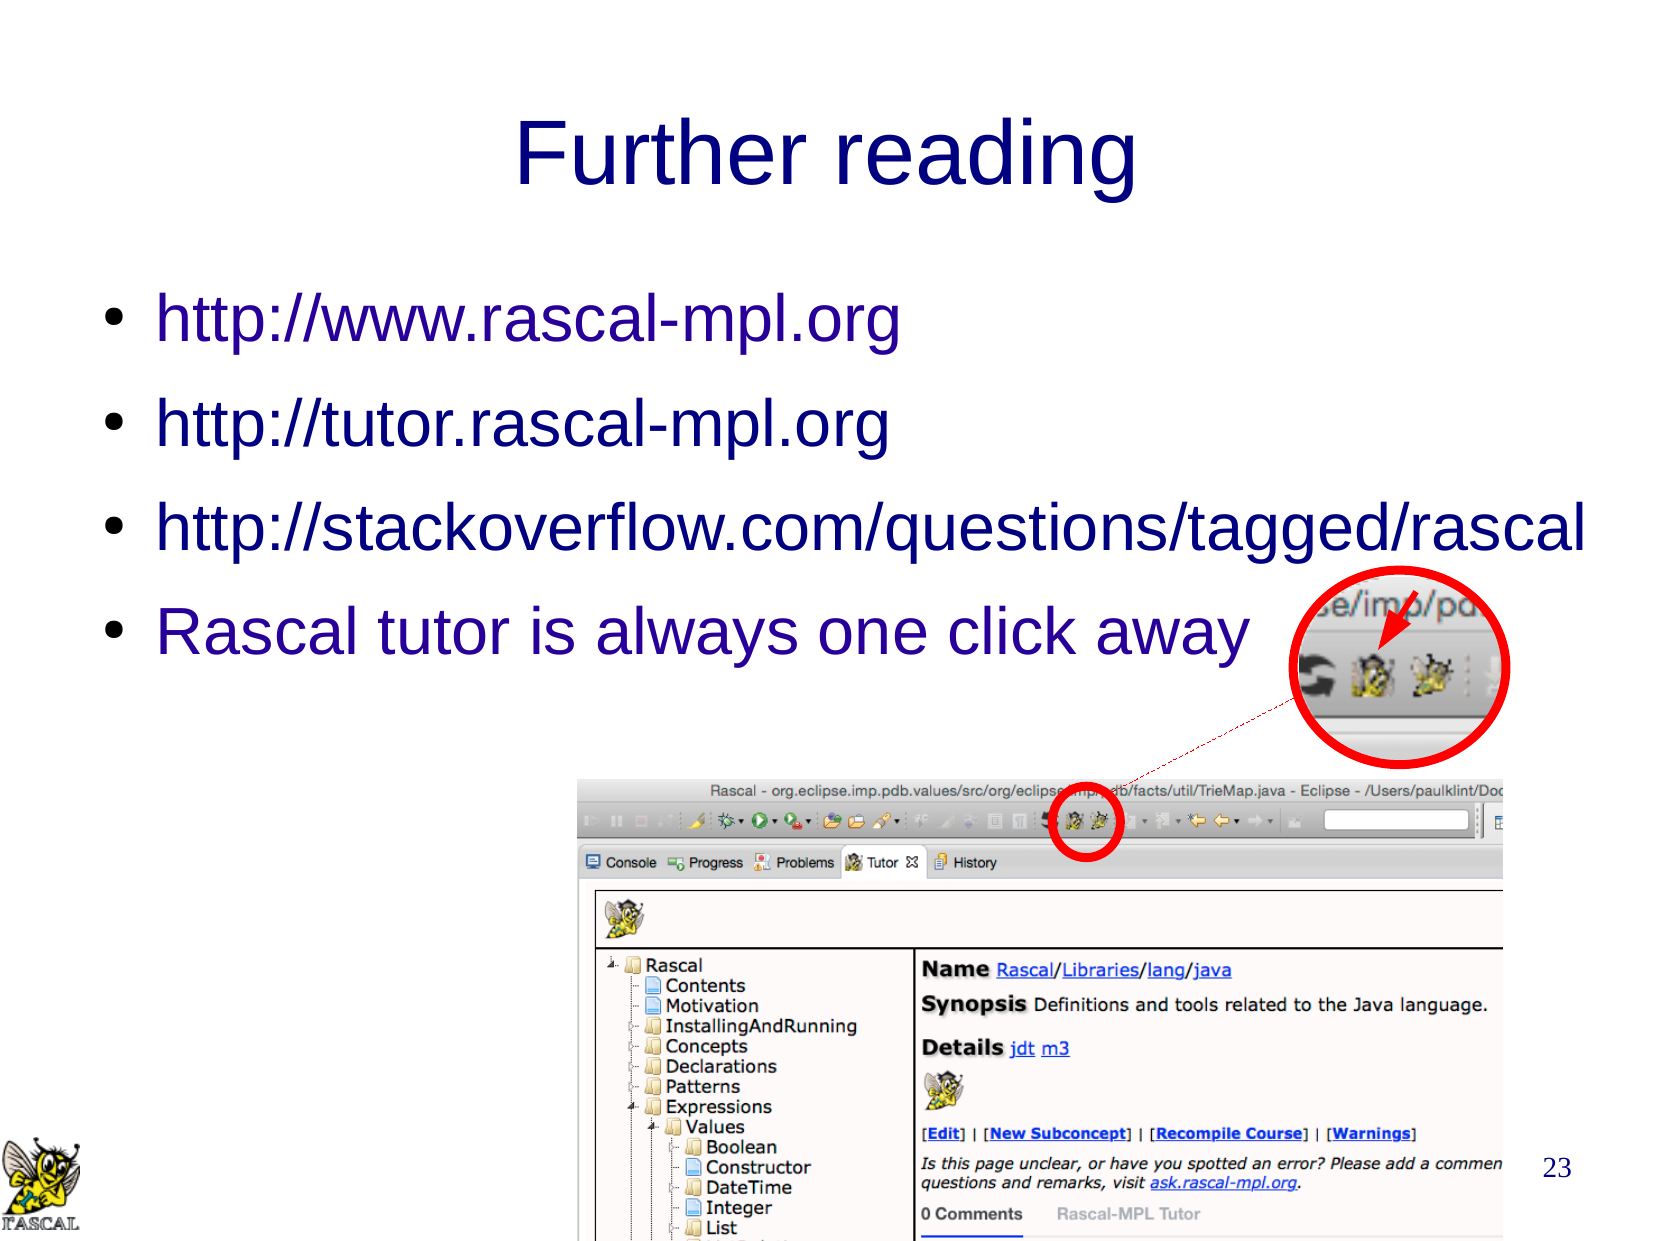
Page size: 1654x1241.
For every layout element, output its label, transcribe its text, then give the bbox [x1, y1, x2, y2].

picture [1299, 577, 1501, 760]
picture [1453, 577, 1508, 642]
picture [1299, 713, 1356, 762]
picture [1, 1137, 80, 1230]
picture [1299, 577, 1346, 622]
list http://www.rascal-mpl.org http://tutor.rascal-mpl.org http://stackoverflow.com/questions/tagged/rascal Rascal tutor is always one click away [84, 281, 1646, 1086]
picture [1443, 693, 1508, 762]
title Further reading [82, 49, 1571, 257]
picture [577, 779, 1503, 1241]
